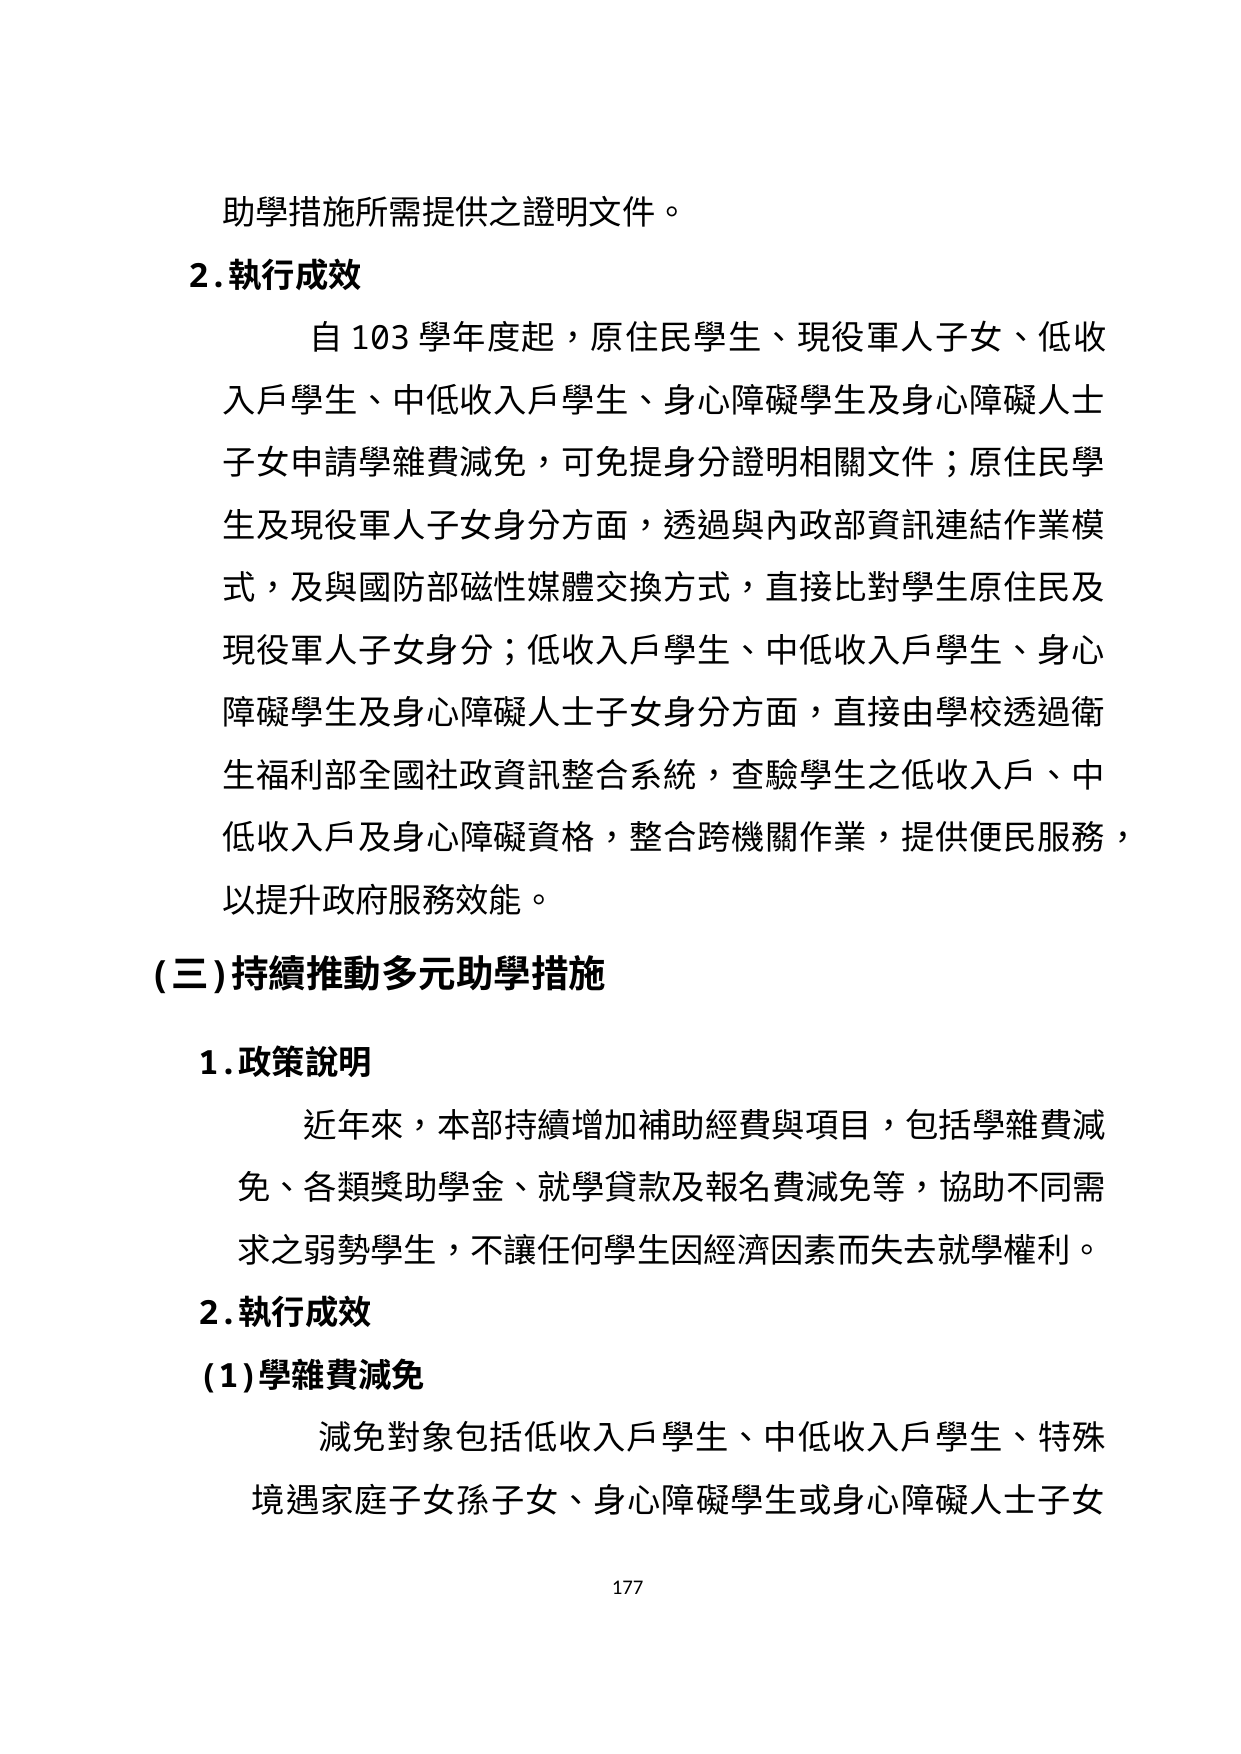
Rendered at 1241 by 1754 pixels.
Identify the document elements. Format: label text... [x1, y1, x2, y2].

text 1.政策說明 [148, 1025, 1107, 1087]
text (1)學雜費減免 [148, 1337, 1107, 1400]
text 減免對象包括低收入戶學生、中低收入戶學生、特殊境遇家庭子女孫子女、身心障礙學生或身心障礙人士子女 [252, 1400, 1107, 1525]
text 助學措施所需提供之證明文件。 [222, 175, 1107, 237]
text 2.執行成效 [148, 1275, 1107, 1337]
text 自103學年度起，原住民學生、現役軍人子女、低收入戶學生、中低收入戶學生、身心障礙學生及身心障礙人士子女申請學雜費減免，可免提身分證明相關文件；原住民學生及現役軍人子女身分方面，透過與內政部資訊連結作業模式，及與國防部磁性媒體交換方式，直接比對學生原住民及現役軍人子女身分；低收入戶學生、中低收入戶學生、身心障礙學生及身心障礙人士子女身分方面，直接由學校透過衛生福利部全國社政資訊整合系統，查驗學生之低收入戶、中低收入戶及身心障礙資格，整合跨機關作業，提供便民服務，以提升政府服務效能。 [222, 300, 1107, 925]
text 2.執行成效 [148, 237, 1107, 300]
text 近年來，本部持續增加補助經費與項目，包括學雜費減免、各類獎助學金、就學貸款及報名費減免等，協助不同需求之弱勢學生，不讓任何學生因經濟因素而失去就學權利。 [237, 1087, 1107, 1275]
text (三)持續推動多元助學措施 [148, 937, 1107, 1000]
